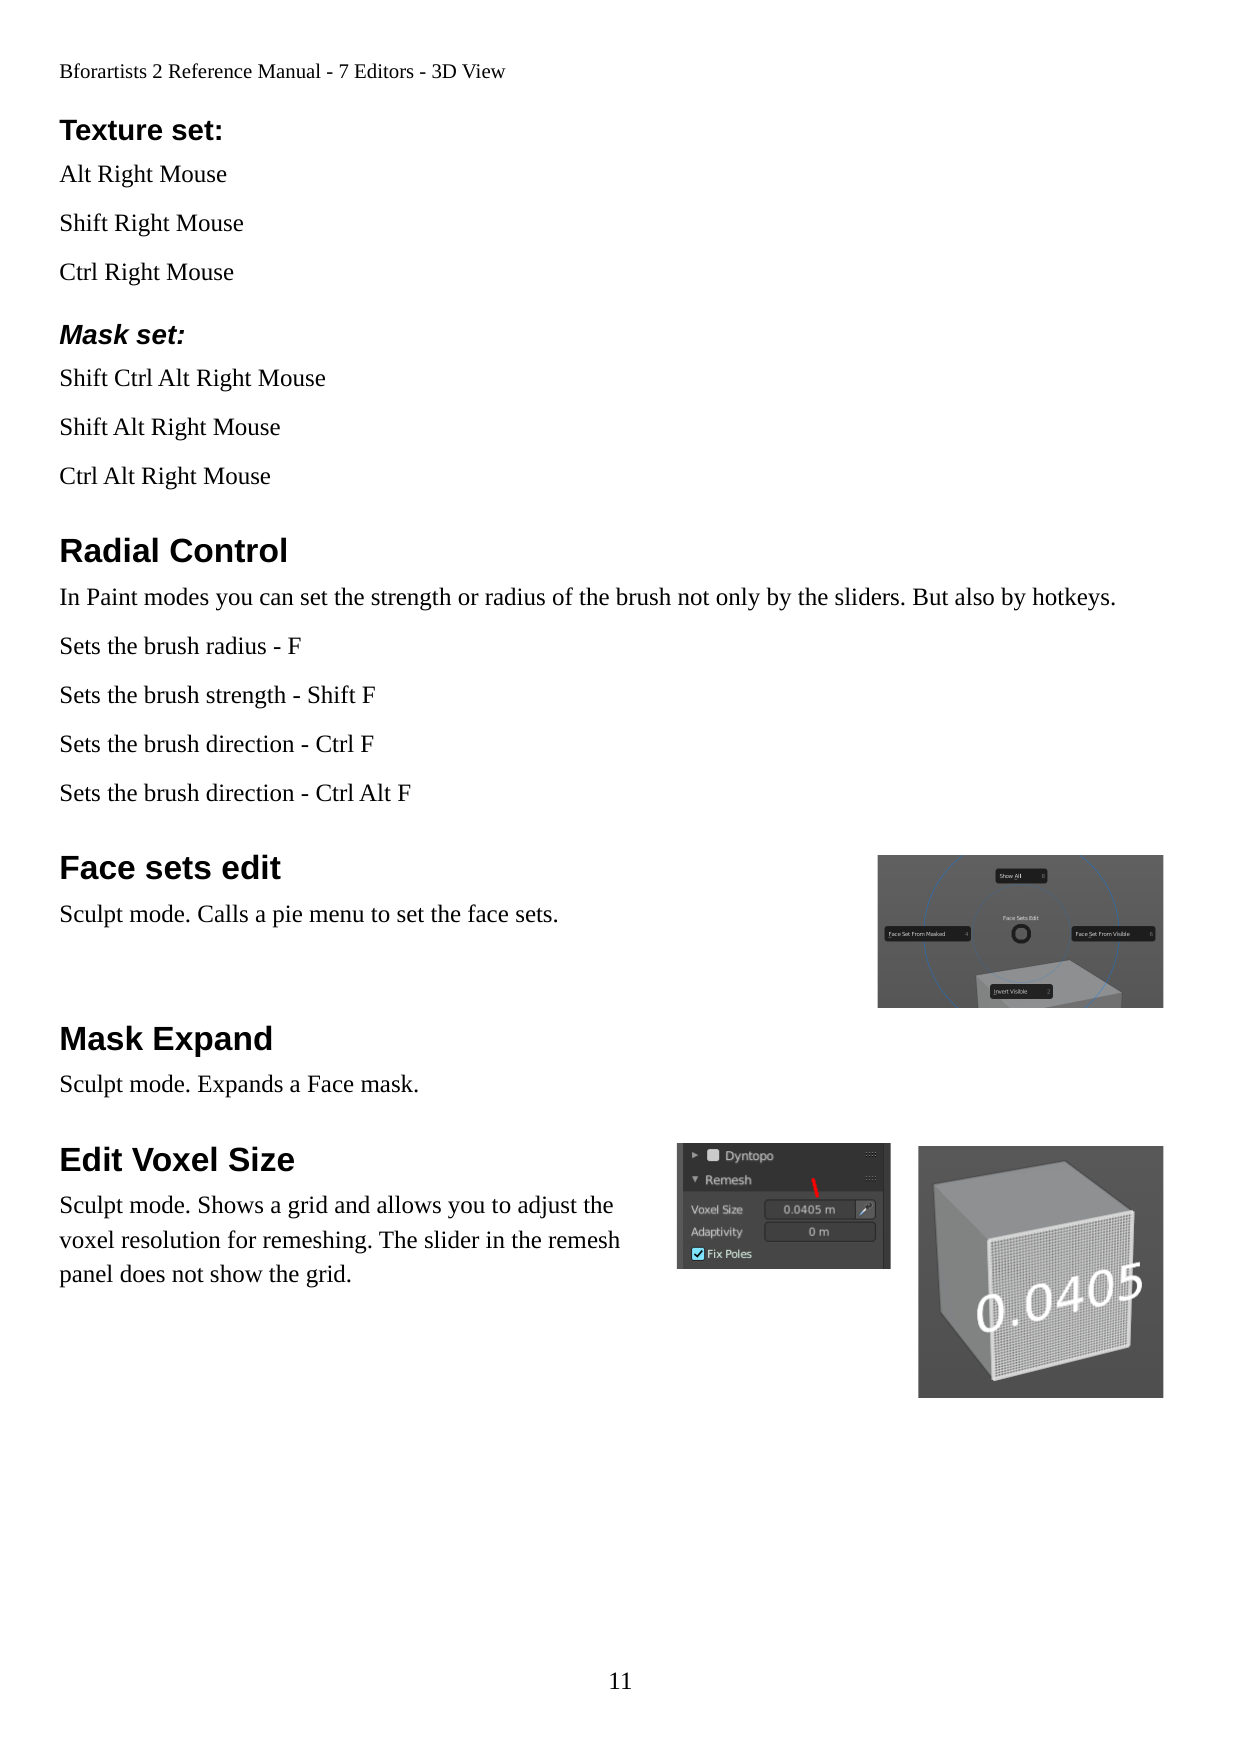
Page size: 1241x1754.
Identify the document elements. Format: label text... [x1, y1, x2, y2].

subtitle Radial Control [59, 531, 1181, 569]
picture [676, 1143, 891, 1269]
text Sculpt mode. Calls a pie menu to set the face sets. [59, 899, 877, 928]
text Sculpt mode. Expands a Face mask. [59, 1069, 1181, 1098]
subtitle Texture set: [59, 113, 1181, 146]
text Sets the brush direction - Ctrl Alt F [59, 778, 1181, 807]
subtitle Mask set: [59, 318, 1181, 350]
subtitle Mask Expand [59, 1018, 1181, 1057]
text Sets the brush strength - Shift F [59, 680, 1181, 709]
text Sets the brush direction - Ctrl F [59, 729, 1181, 758]
subtitle Edit Voxel Size [59, 1139, 1181, 1178]
picture [918, 1146, 1164, 1398]
text In Paint modes you can set the strength or radius of the brush not only by the sliders. But also by hotkeys. [59, 582, 1181, 611]
text Shift Right Mouse [59, 208, 1181, 237]
text Sets the brush radius - F [59, 631, 1181, 660]
text Alt Right Mouse [59, 159, 1181, 188]
text Ctrl Alt Right Mouse [59, 461, 1181, 490]
text Ctrl Right Mouse [59, 257, 1181, 286]
subtitle Face sets edit [59, 848, 1181, 887]
text Sculpt mode. Shows a grid and allows you to adjust the voxel resolution for remeshing. The slider in the remesh panel does not show the grid. [59, 1191, 918, 1288]
picture [877, 855, 1164, 1008]
text Shift Alt Right Mouse [59, 412, 1181, 441]
text Shift Ctrl Alt Right Mouse [59, 363, 1181, 392]
